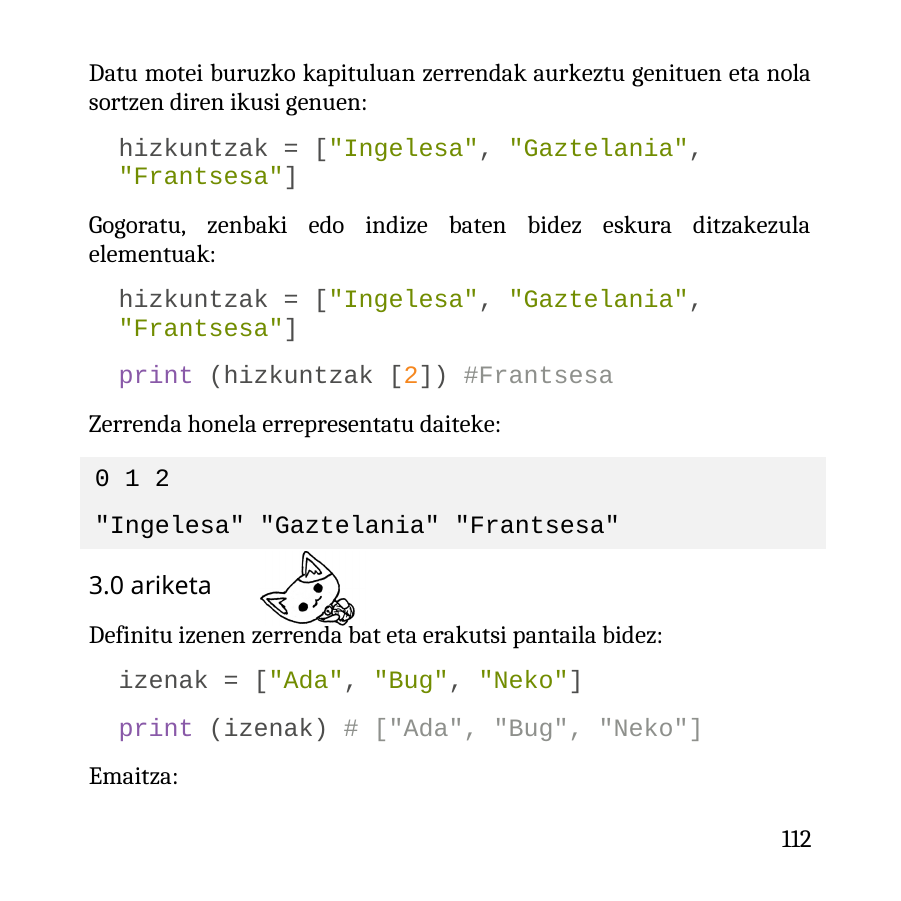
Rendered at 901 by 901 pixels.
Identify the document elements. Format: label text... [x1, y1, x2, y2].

text Zerrenda honela errepresentatu daiteke: [89, 409, 811, 438]
text hizkuntzak = ["Ingelesa", "Gaztelania", "Frantsesa"] [118, 135, 811, 192]
text print (hizkuntzak [2]) #Frantsesa [118, 362, 811, 391]
text Emaitza: [89, 762, 811, 791]
text 3.0 ariketa [89, 568, 259, 602]
text Definitu izenen zerrenda bat eta erakutsi pantaila bidez: [89, 621, 811, 649]
text Gogoratu, zenbaki edo indize baten bidez eskura ditzakezula elementuak: [89, 211, 811, 268]
text "Ingelesa" "Gaztelania" "Frantsesa" [86, 504, 820, 543]
picture [259, 551, 366, 626]
text izenak = ["Ada", "Bug", "Neko"] [118, 668, 811, 696]
text hizkuntzak = ["Ingelesa", "Gaztelania", "Frantsesa"] [118, 287, 811, 344]
text Datu motei buruzko kapituluan zerrendak aurkeztu genituen eta nola sortzen diren ikusi genuen: [89, 59, 811, 117]
text print (izenak) # ["Ada", "Bug", "Neko"] [118, 715, 811, 743]
text [366, 568, 811, 602]
text 0 1 2 [86, 463, 820, 494]
